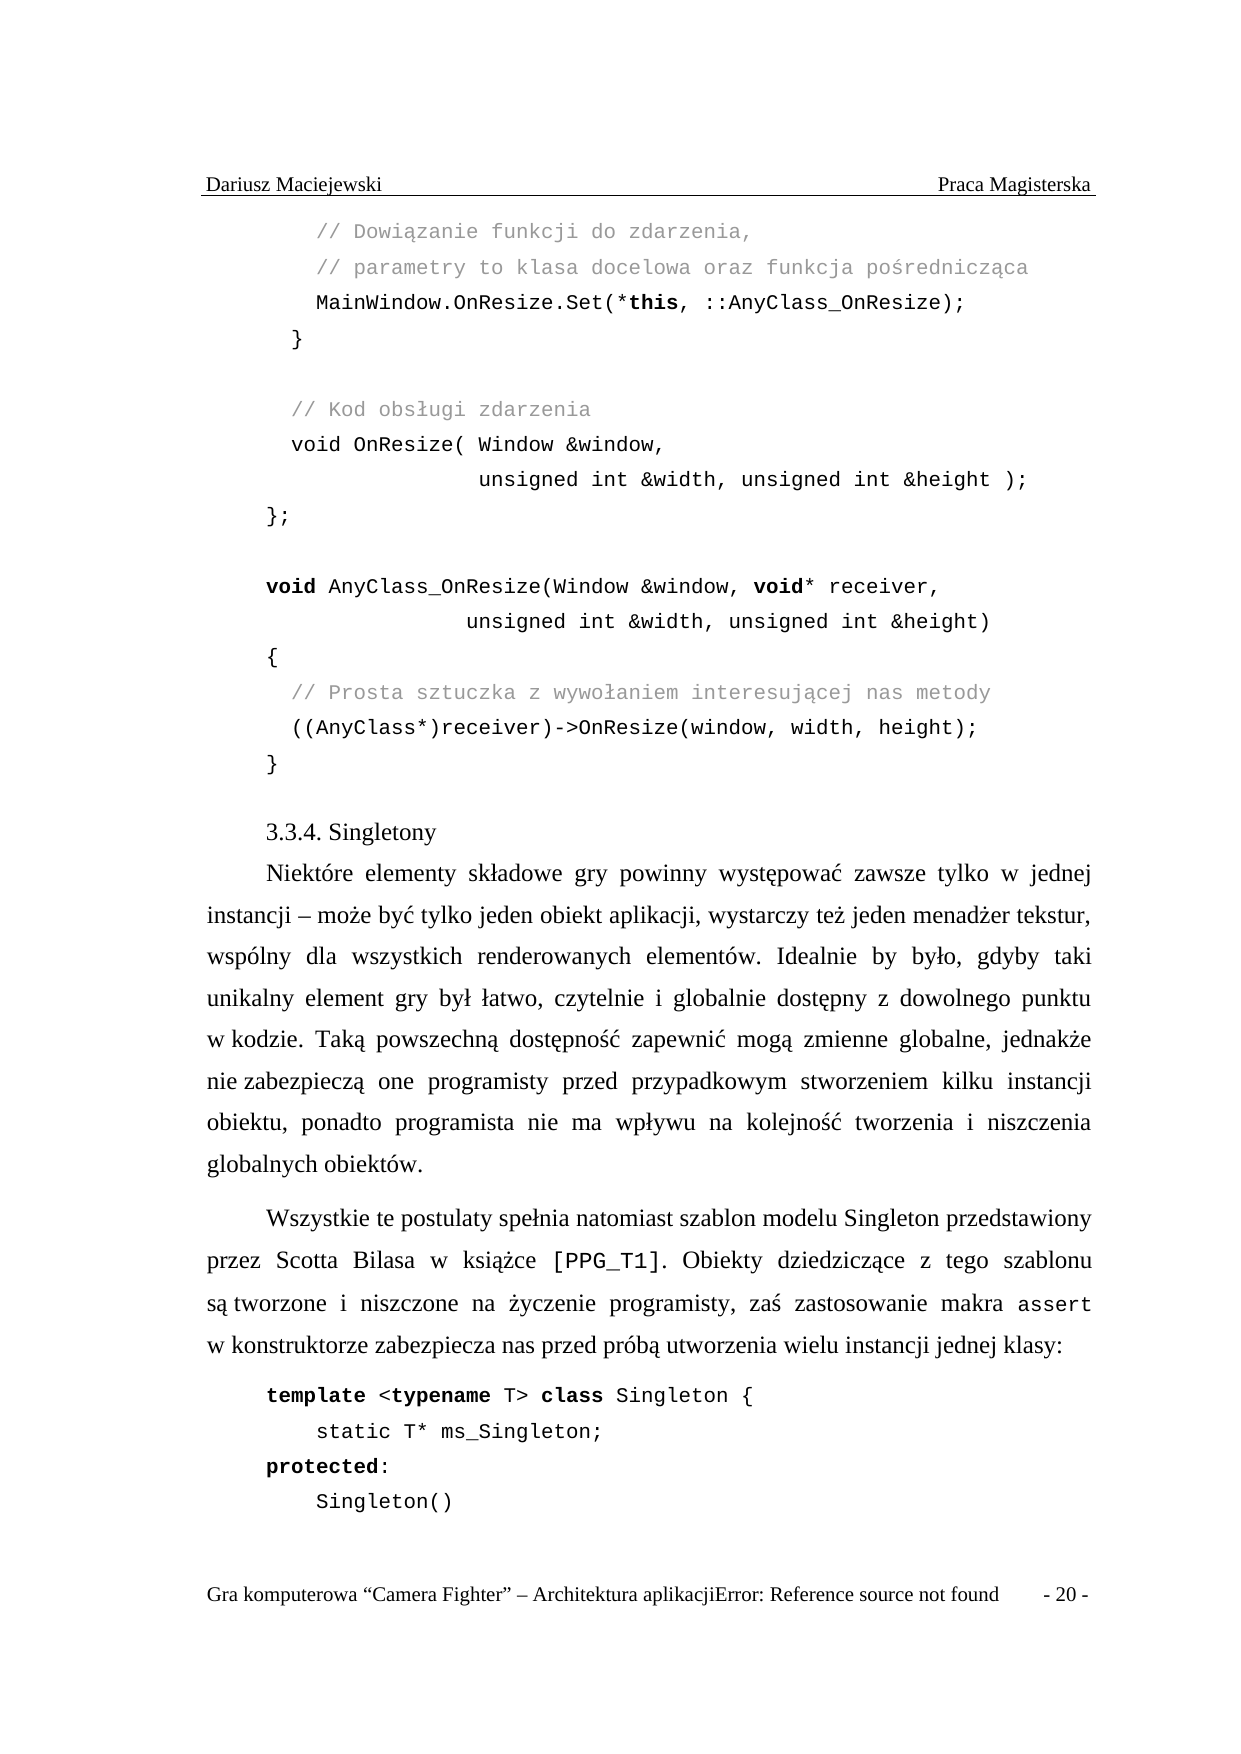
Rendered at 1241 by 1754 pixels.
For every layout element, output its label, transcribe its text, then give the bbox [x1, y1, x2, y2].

text // Kod obsługi zdarzenia [266, 398, 1033, 422]
subtitle Singletony [207, 818, 1092, 845]
text template <typename T> class Singleton { [266, 1385, 1033, 1409]
text } [266, 328, 1033, 351]
text ((AnyClass*)receiver)->OnResize(window, width, height); [266, 717, 1033, 741]
text Singleton() [266, 1491, 1033, 1515]
text // Dowiązanie funkcji do zdarzenia, // parametry to klasa docelowa oraz funkcja pośrednicząca [266, 221, 1033, 281]
text void AnyClass_OnResize(Window &window, void* receiver, unsigned int &width, unsigned int &height) [266, 576, 1033, 635]
text static T* ms_Singleton; [266, 1421, 1033, 1444]
text Niektóre elementy składowe gry powinny występować zawsze tylko w jednej instancji – może być tylko jeden obiekt aplikacji, wystarczy też jeden menadżer tekstur, wspólny dla wszystkich renderowanych elementów. Idealnie by było, gdyby taki unikalny element gry był łatwo, czytelnie i globalnie dostępny z dowolnego punktu w kodzie. Taką powszechną dostępność zapewnić mogą zmienne globalne, jednakże nie zabezpieczą one programisty przed przypadkowym stworzeniem kilku instancji obiektu, ponadto programista nie ma wpływu na kolejność tworzenia i niszczenia globalnych obiektów. [207, 859, 1092, 1178]
text }; [266, 505, 1033, 528]
text // Prosta sztuczka z wywołaniem interesującej nas metody [266, 682, 1033, 706]
text { [266, 646, 1033, 670]
text MainWindow.OnResize.Set(*this, ::AnyClass_OnResize); [266, 292, 1033, 316]
text Wszystkie te postulaty spełnia natomiast szablon modelu Singleton przedstawiony przez Scotta Bilasa w książce [PPG_T1]. Obiekty dziedziczące z tego szablonu są tworzone i niszczone na życzenie programisty, zaś zastosowanie makra assert w konstruktorze zabezpiecza nas przed próbą utworzenia wielu instancji jednej klasy: [207, 1204, 1092, 1359]
text protected: [266, 1456, 1033, 1480]
text } [266, 753, 1033, 776]
text void OnResize( Window &window, unsigned int &width, unsigned int &height ); [266, 434, 1033, 493]
